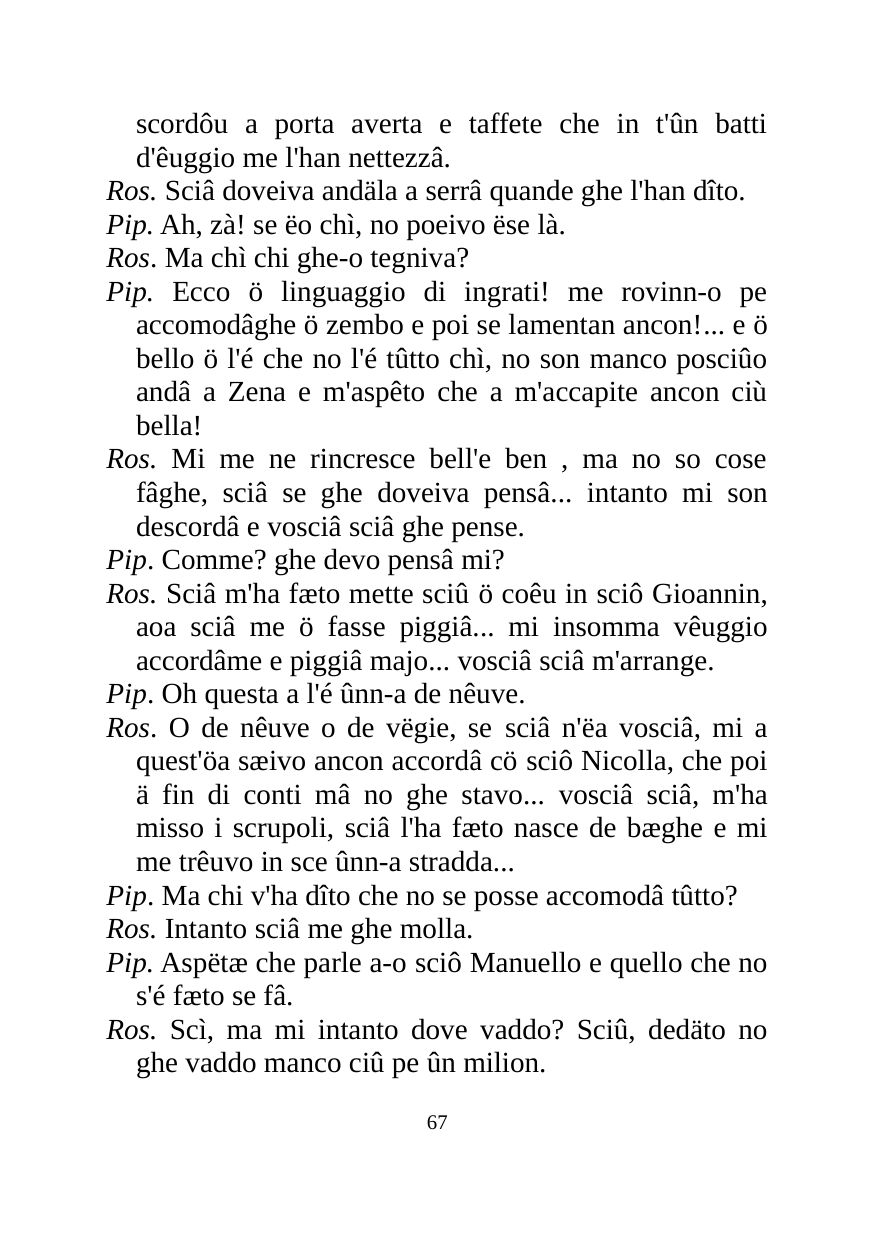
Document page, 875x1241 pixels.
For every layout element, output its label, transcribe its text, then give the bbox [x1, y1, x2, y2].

text Ros. Sciâ m'ha fæto mette sciû ö coêu in sciô Gioannin, aoa sciâ me ö fasse piggiâ... mi insomma vêuggio accordâme e piggiâ majo... vosciâ sciâ m'arrange. [106, 576, 768, 676]
text Ros. Sciâ doveiva andäla a serrâ quande ghe l'han dîto. [106, 173, 768, 207]
text Ros. O de nêuve o de vëgie, se sciâ n'ëa vosciâ, mi a quest'öa sæivo ancon accordâ cö sciô Nicolla, che poi ä fin di conti mâ no ghe stavo... vosciâ sciâ, m'ha misso i scrupoli, sciâ l'ha fæto nasce de bæghe e mi me trêuvo in sce ûnn-a stradda... [106, 710, 768, 878]
text Ros. Mi me ne rincresce bell'e ben , ma no so cose fâghe, sciâ se ghe doveiva pensâ... intanto mi son descordâ e vosciâ sciâ ghe pense. [106, 442, 768, 542]
text Pip. Ah, zà! se ëo chì, no poeivo ëse là. [106, 207, 768, 240]
text Pip. Oh questa a l'é ûnn-a de nêuve. [106, 676, 768, 710]
text Ros. Scì, ma mi intanto dove vaddo? Sciû, dedäto no ghe vaddo manco ciû pe ûn milion. [106, 1012, 768, 1079]
text Pip. Ecco ö linguaggio di ingrati! me rovinn-o pe accomodâghe ö zembo e poi se lamentan ancon!... e ö bello ö l'é che no l'é tûtto chì, no son manco posciûo andâ a Zena e m'aspêto che a m'accapite ancon ciù bella! [106, 274, 768, 442]
text Pip. Aspëtæ che parle a-o sciô Manuello e quello che no s'é fæto se fâ. [106, 945, 768, 1012]
text Pip. Ma chi v'ha dîto che no se posse accomodâ tûtto? [106, 878, 768, 911]
text Ros. Intanto sciâ me ghe molla. [106, 911, 768, 945]
text Ros. Ma chì chi ghe-o tegniva? [106, 240, 768, 274]
text Pip. Comme? ghe devo pensâ mi? [106, 542, 768, 576]
text scordôu a porta averta e taffete che in t'ûn batti d'êuggio me l'han nettezzâ. [106, 106, 768, 173]
